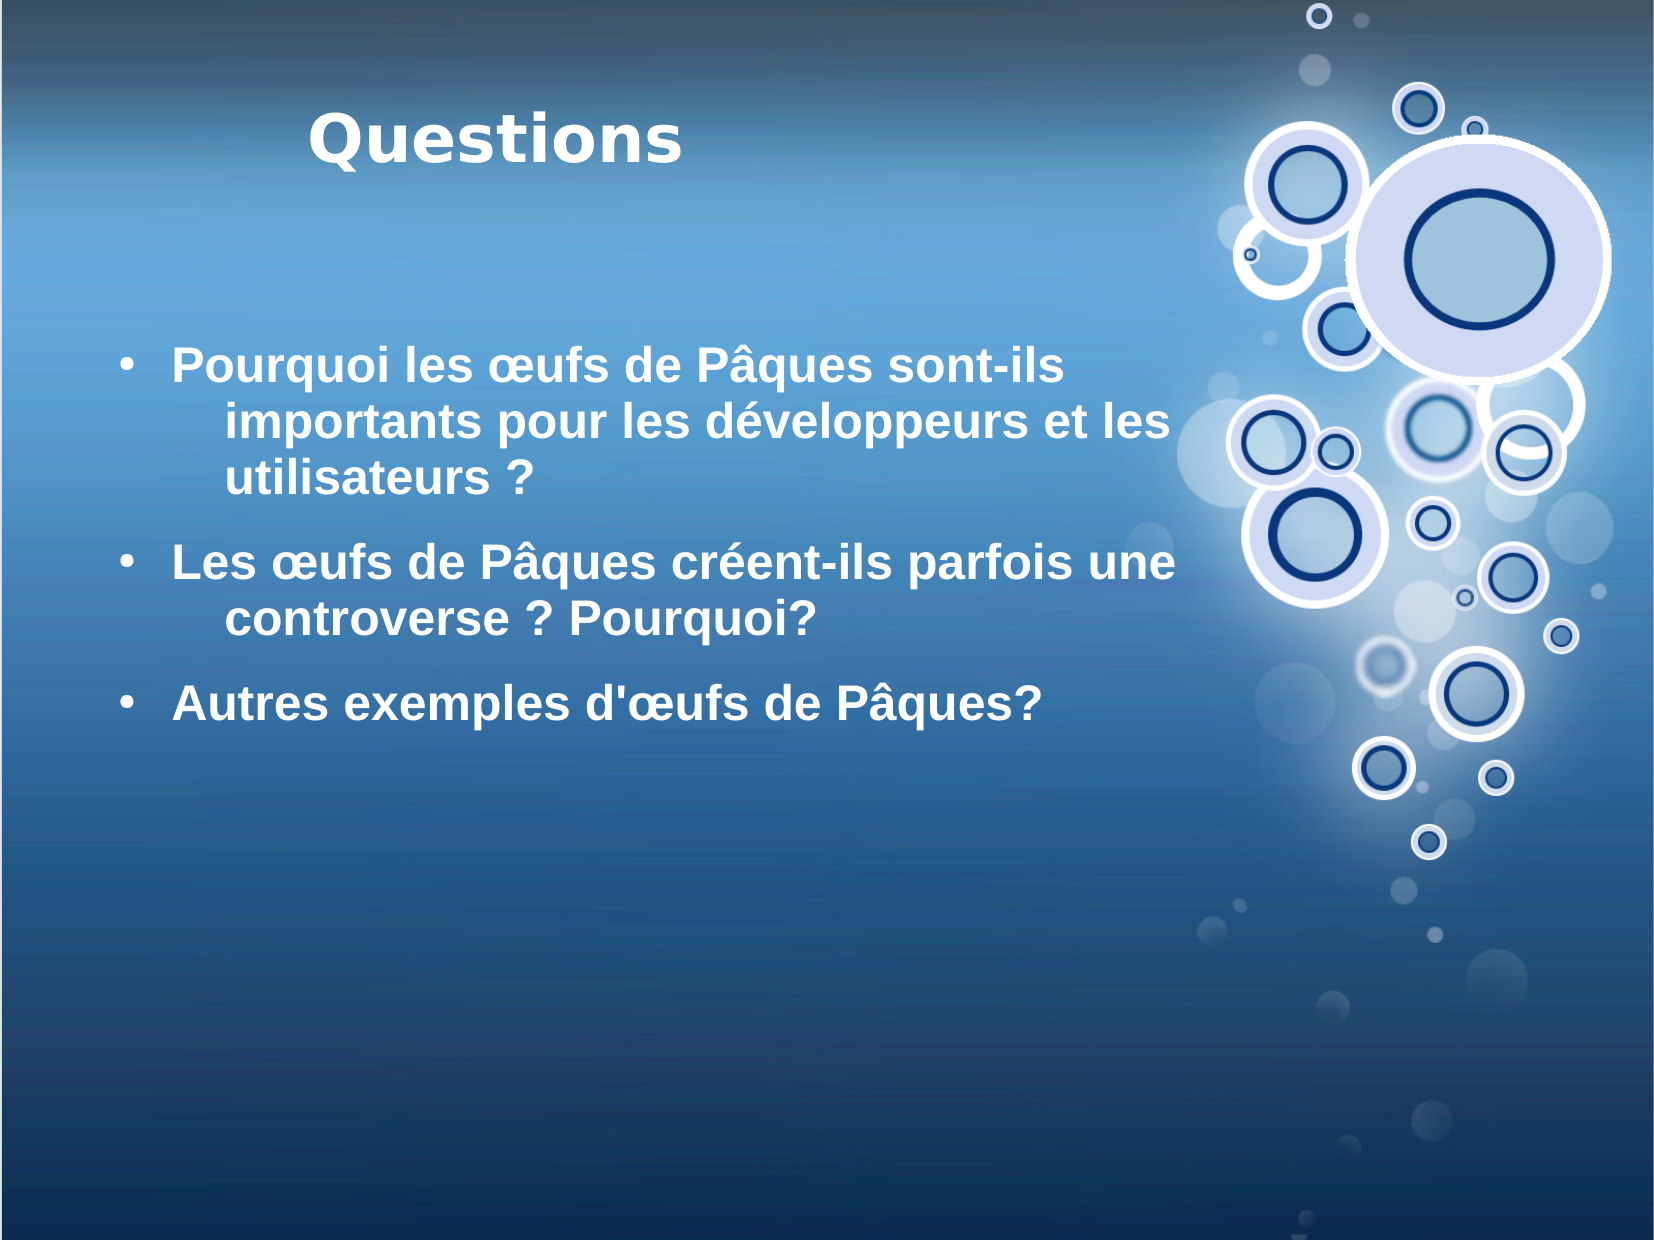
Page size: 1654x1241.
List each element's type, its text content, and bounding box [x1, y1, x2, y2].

picture [1, 0, 1654, 1240]
title Questions [76, 73, 916, 207]
list Pourquoi les œufs de Pâques sont-ils importants pour les développeurs et les utilisateurs ? Les œufs de Pâques créent-ils parfois une controverse ? Pourquoi? Autres exemples d'œufs de Pâques? [82, 337, 1241, 798]
